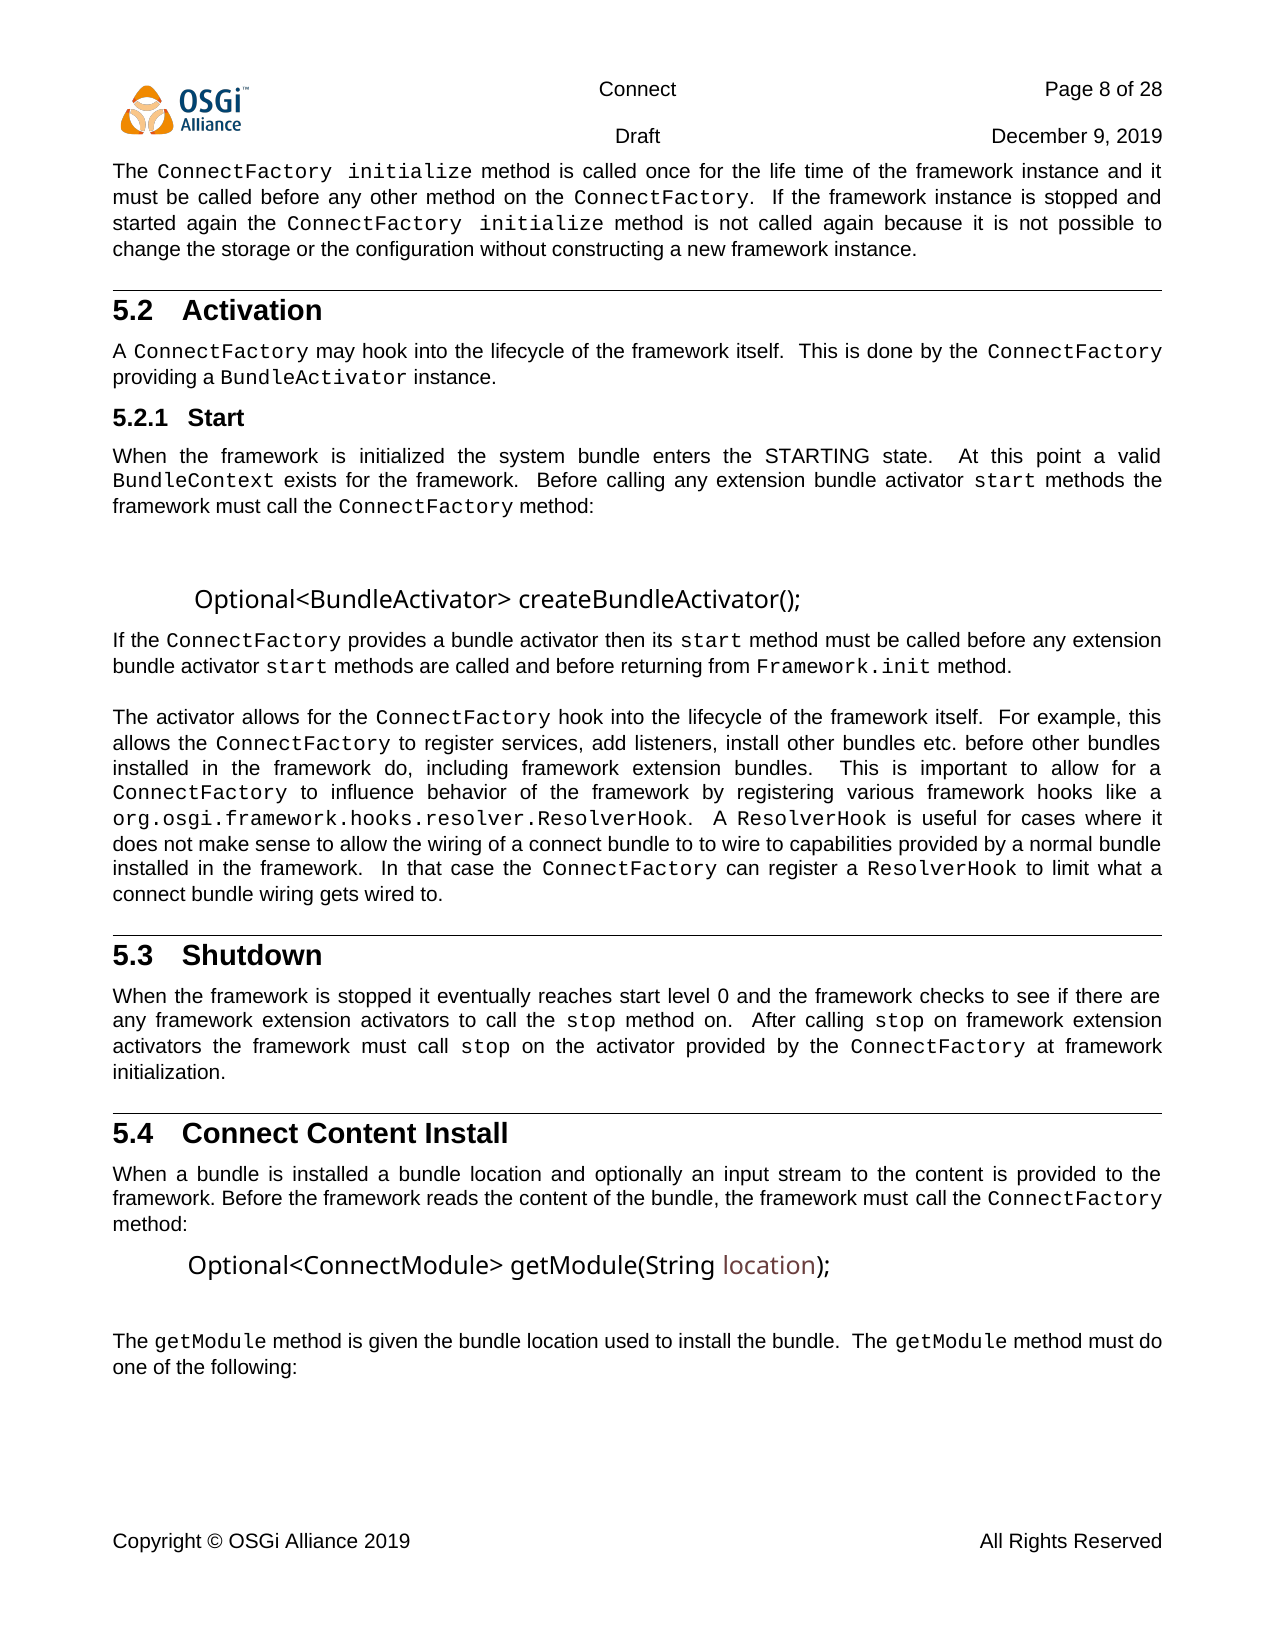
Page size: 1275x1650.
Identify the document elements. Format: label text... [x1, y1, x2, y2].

text When a bundle is installed a bundle location and optionally an input stream to the content is provided to the framework. Before the framework reads the content of the bundle, the framework must call the ConnectFactory method: [112, 1162, 1162, 1236]
text The activator allows for the ConnectFactory hook into the lifecycle of the framework itself. For example, this allows the ConnectFactory to register services, add listeners, install other bundles etc. before other bundles installed in the framework do, including framework extension bundles. This is important to allow for a ConnectFactory to influence behavior of the framework by registering various framework hooks like a org.osgi.framework.hooks.resolver.ResolverHook. A ResolverHook is useful for cases where it does not make sense to allow the wiring of a connect bundle to to wire to capabilities provided by a normal bundle installed in the framework. In that case the ConnectFactory can register a ResolverHook to limit what a connect bundle wiring gets wired to. [112, 704, 1162, 906]
subtitle Activation [112, 291, 1162, 326]
text A ConnectFactory may hook into the lifecycle of the framework itself. This is done by the ConnectFactory providing a BundleActivator instance. [112, 339, 1162, 390]
text Optional<ConnectModule> getModule(String location); [112, 1248, 1162, 1282]
picture [113, 78, 257, 142]
text The getModule method is given the bundle location used to install the bundle. The getModule method must do one of the following: [112, 1329, 1162, 1378]
text The ConnectFactory initialize method is called once for the life time of the framework instance and it must be called before any other method on the ConnectFactory. If the framework instance is stopped and started again the ConnectFactory initialize method is not called again because it is not possible to change the storage or the configuration without constructing a new framework instance. [112, 159, 1162, 260]
subtitle Start [112, 403, 1162, 432]
text When the framework is initialized the system bundle enters the STARTING state. At this point a valid BundleContext exists for the framework. Before calling any extension bundle activator start methods the framework must call the ConnectFactory method: [112, 444, 1162, 520]
subtitle Connect Content Install [112, 1114, 1162, 1149]
text Optional<BundleActivator> createBundleActivator(); [112, 581, 1162, 615]
subtitle Shutdown [112, 936, 1162, 971]
text If the ConnectFactory provides a bundle activator then its start method must be called before any extension bundle activator start methods are called and before returning from Framework.init method. [112, 628, 1162, 679]
text When the framework is stopped it eventually reaches start level 0 and the framework checks to see if there are any framework extension activators to call the stop method on. After calling stop on framework extension activators the framework must call stop on the activator provided by the ConnectFactory at framework initialization. [112, 984, 1162, 1083]
